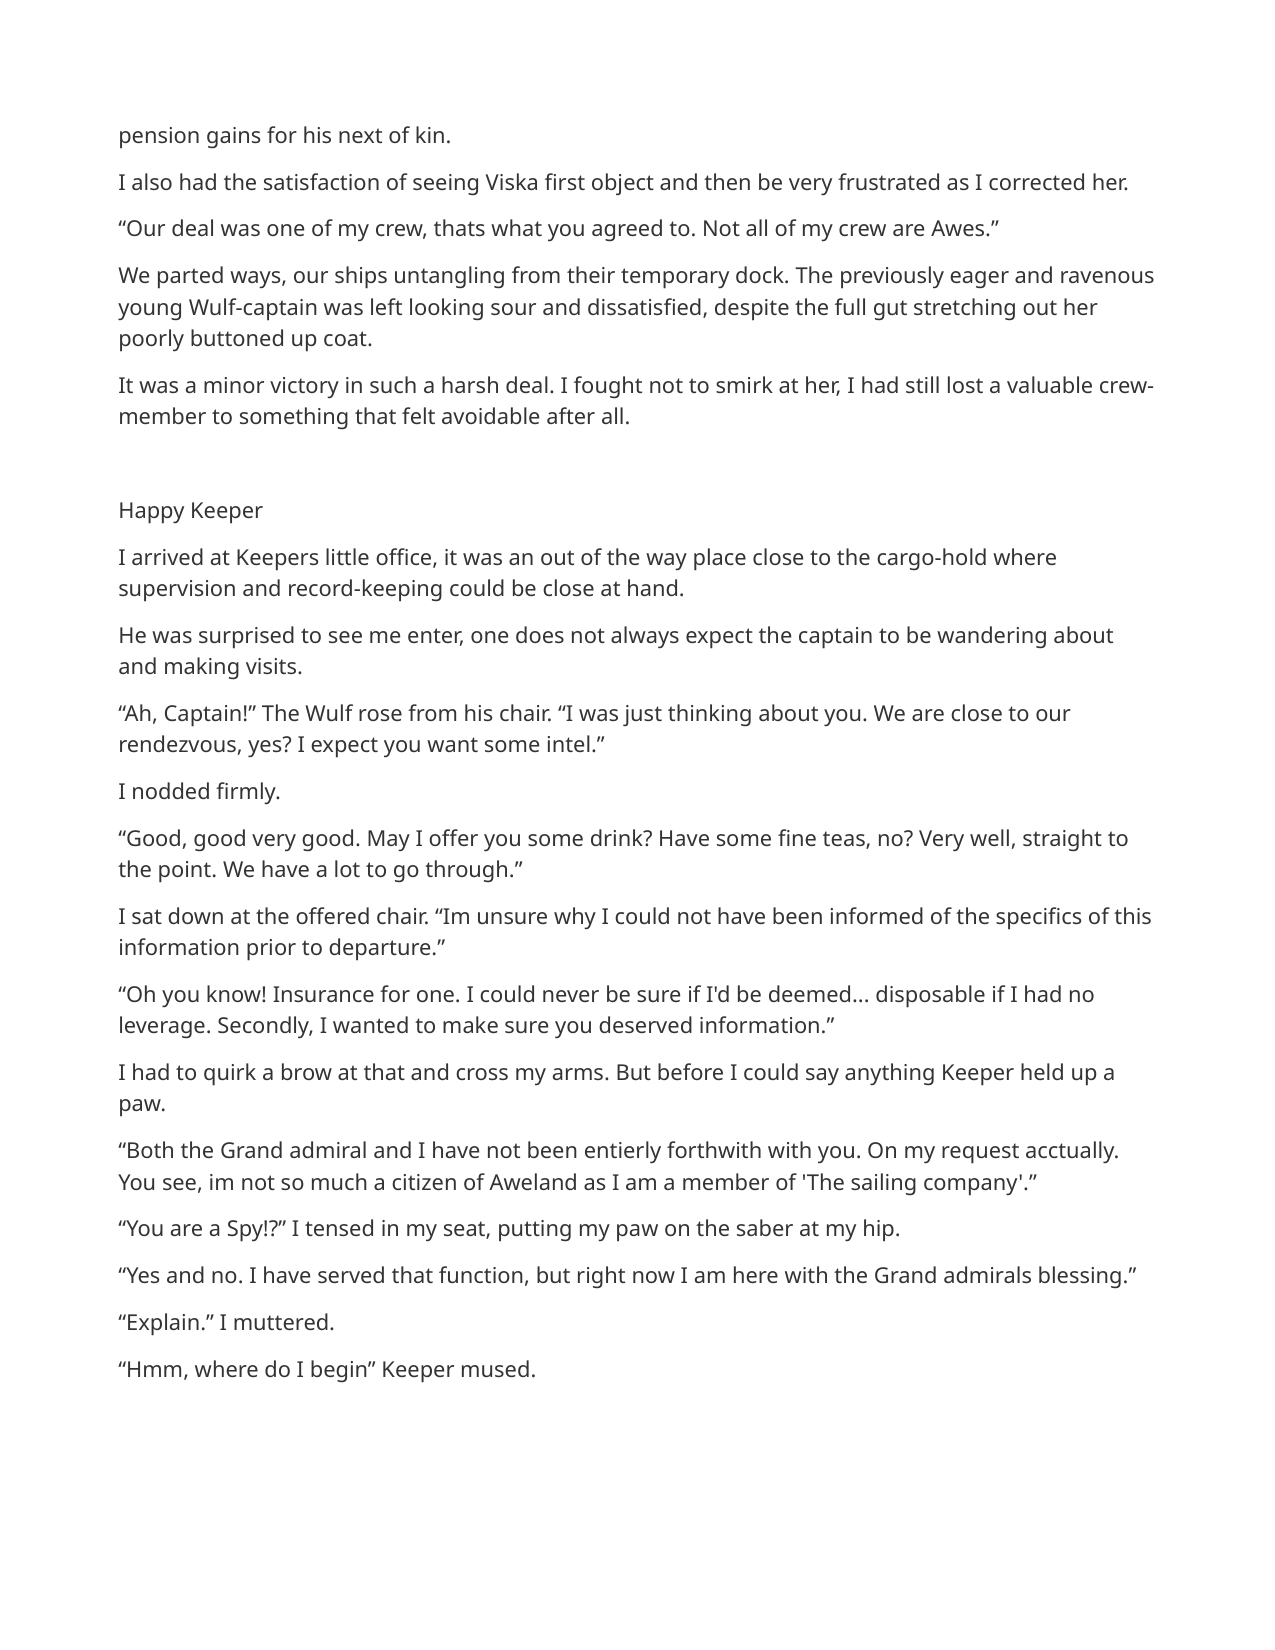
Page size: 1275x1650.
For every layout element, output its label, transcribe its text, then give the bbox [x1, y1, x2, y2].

text I nodded firmly. [118, 774, 1157, 806]
text He was surprised to see me enter, one does not always expect the captain to be wandering about and making visits. [118, 618, 1157, 681]
text I sat down at the offered chair. “Im unsure why I could not have been informed of the specifics of this information prior to departure.” [118, 899, 1157, 962]
text “You are a Spy!?” I tensed in my seat, putting my paw on the saber at my hip. [118, 1212, 1157, 1243]
text I had to quirk a brow at that and cross my arms. But before I could say anything Keeper held up a paw. [118, 1056, 1157, 1118]
text “Explain.” I muttered. [118, 1306, 1157, 1337]
text “Both the Grand admiral and I have not been entierly forthwith with you. On my request acctually. You see, im not so much a citizen of Aweland as I am a member of 'The sailing company'.” [118, 1134, 1157, 1196]
text “Good, good very good. May I offer you some drink? Have some fine teas, no? Very well, straight to the point. We have a lot to go through.” [118, 821, 1157, 884]
text It was a minor victory in such a harsh deal. I fought not to smirk at her, I had still lost a valuable crew-member to something that felt avoidable after all. [118, 368, 1157, 431]
text “Ah, Captain!” The Wulf rose from his chair. “I was just thinking about you. We are close to our rendezvous, yes? I expect you want some intel.” [118, 696, 1157, 759]
text We parted ways, our ships untangling from their temporary dock. The previously eager and ravenous young Wulf-captain was left looking sour and dissatisfied, despite the full gut stretching out her poorly buttoned up coat. [118, 259, 1157, 352]
text pension gains for his next of kin. [118, 118, 1157, 149]
text I also had the satisfaction of seeing Viska first object and then be very frustrated as I corrected her. [118, 165, 1157, 196]
text “Our deal was one of my crew, thats what you agreed to. Not all of my crew are Awes.” [118, 212, 1157, 243]
text “Hmm, where do I begin” Keeper mused. [118, 1352, 1157, 1384]
text “Oh you know! Insurance for one. I could never be sure if I'd be deemed... disposable if I had no leverage. Secondly, I wanted to make sure you deserved information.” [118, 977, 1157, 1040]
text Happy Keeper [118, 493, 1157, 524]
text I arrived at Keepers little office, it was an out of the way place close to the cargo-hold where supervision and record-keeping could be close at hand. [118, 540, 1157, 602]
text “Yes and no. I have served that function, but right now I am here with the Grand admirals blessing.” [118, 1259, 1157, 1290]
